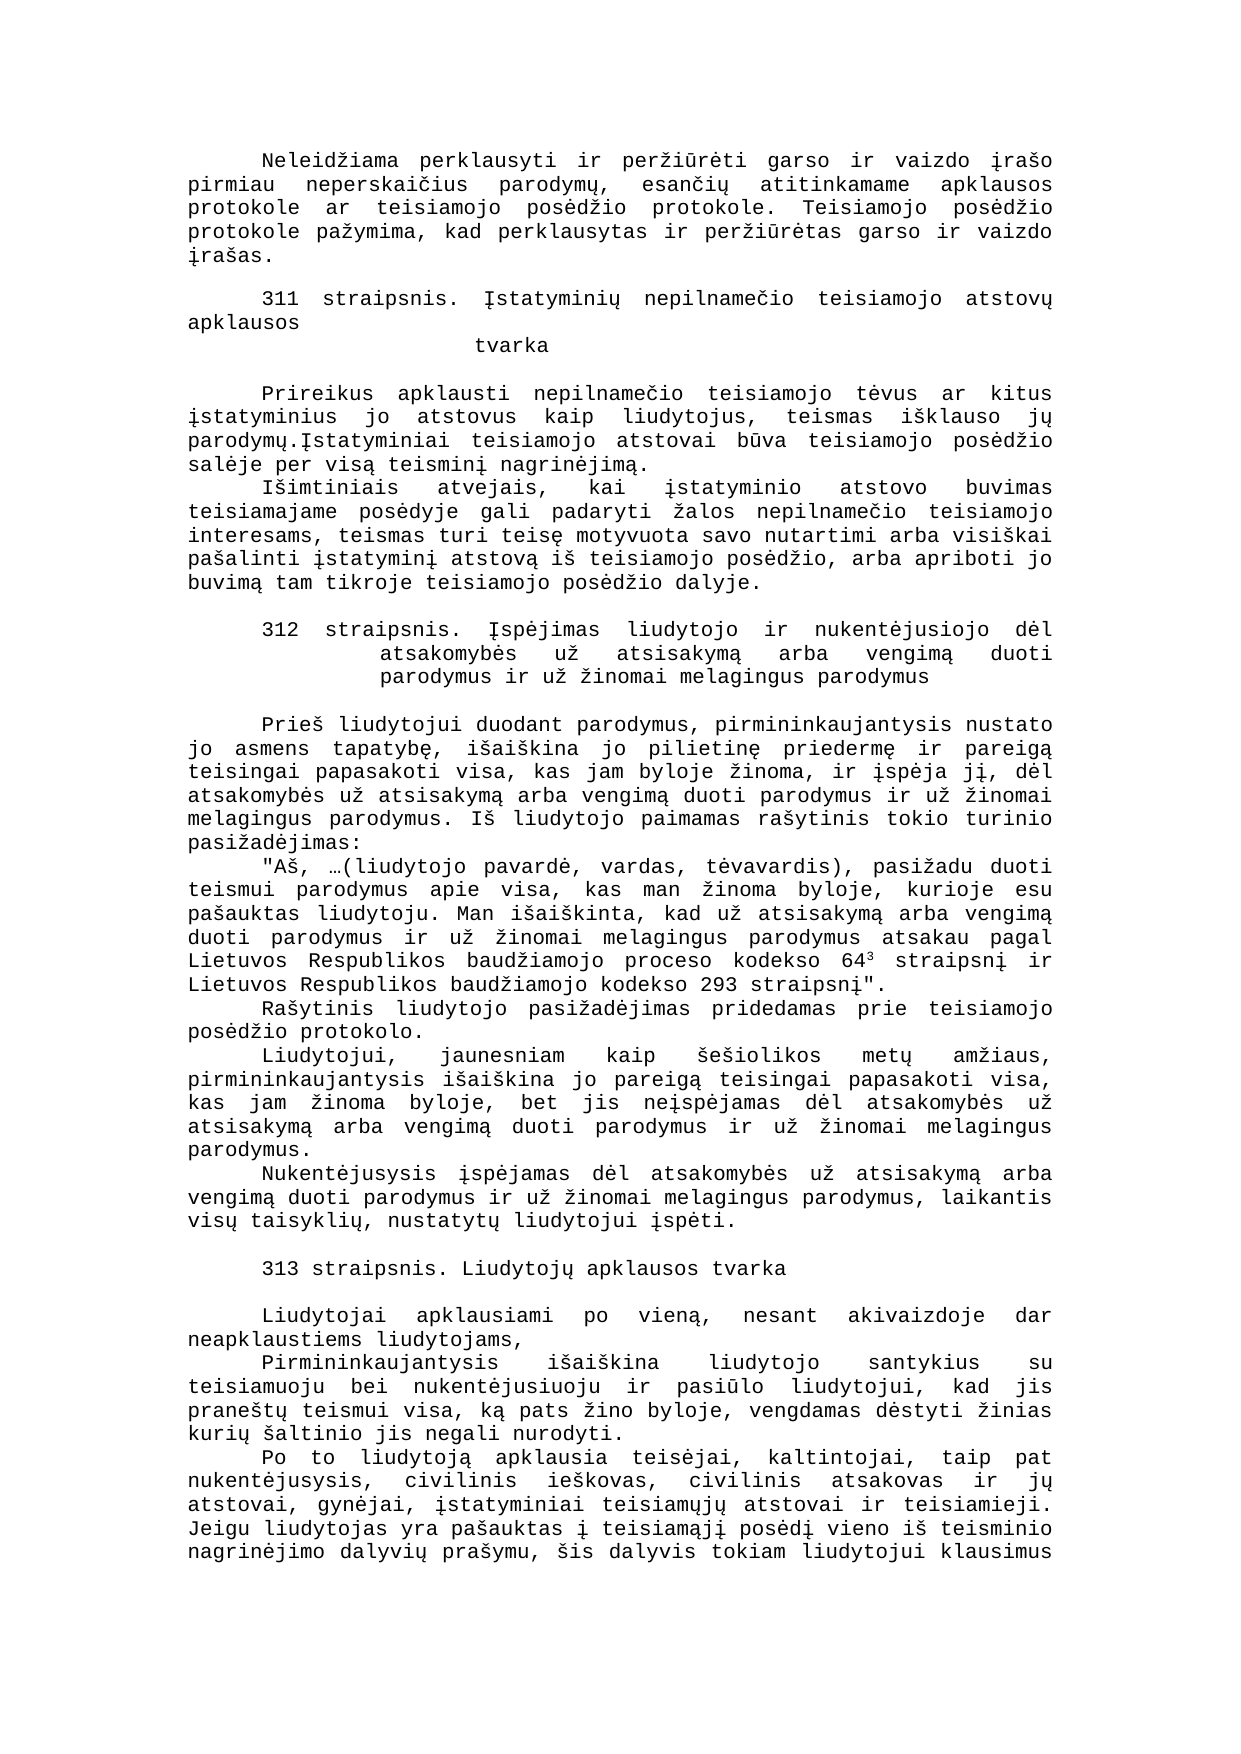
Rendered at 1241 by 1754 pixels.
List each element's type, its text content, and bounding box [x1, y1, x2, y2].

text 312 straipsnis. Įspėjimas liudytojo ir nukentėjusiojo dėl atsakomybės už atsisakymą arba vengimą duoti parodymus ir už žinomai melagingus parodymus [261, 619, 1053, 690]
text Liudytojui, jaunesniam kaip šešiolikos metų amžiaus, pirmininkaujantysis išaiškina jo pareigą teisingai papasakoti visa, kas jam žinoma byloje, bet jis neįspėjamas dėl atsakomybės už atsisakymą arba vengimą duoti parodymus ir už žinomai melagingus parodymus. [187, 1045, 1053, 1163]
text 313 straipsnis. Liudytojų apklausos tvarka [187, 1258, 1053, 1281]
text Rašytinis liudytojo pasižadėjimas pridedamas prie teisiamojo posėdžio protokolo. [187, 998, 1053, 1045]
text Nukentėjusysis įspėjamas dėl atsakomybės už atsisakymą arba vengimą duoti parodymus ir už žinomai melagingus parodymus, laikantis visų taisyklių, nustatytų liudytojui įspėti. [187, 1163, 1053, 1234]
text Išimtiniais atvejais, kai įstatyminio atstovo buvimas teisiamajame posėdyje gali padaryti žalos nepilnamečio teisiamojo interesams, teismas turi teisę motyvuota savo nutartimi arba visiškai pašalinti įstatyminį atstovą iš teisiamojo posėdžio, arba apriboti jo buvimą tam tikroje teisiamojo posėdžio dalyje. [187, 477, 1053, 596]
text 311 straipsnis. Įstatyminių nepilnamečio teisiamojo atstovų apklausos [187, 288, 1053, 336]
text Prireikus apklausti nepilnamečio teisiamojo tėvus ar kitus įstatyminius jo atstovus kaip liudytojus, teismas išklauso jų parodymų.Įstatyminiai teisiamojo atstovai būva teisiamojo posėdžio salėje per visą teisminį nagrinėjimą. [187, 383, 1053, 477]
text Prieš liudytojui duodant parodymus, pirmininkaujantysis nustato jo asmens tapatybę, išaiškina jo pilietinę priedermę ir pareigą teisingai papasakoti visa, kas jam byloje žinoma, ir įspėja jį, dėl atsakomybės už atsisakymą arba vengimą duoti parodymus ir už žinomai melagingus parodymus. Iš liudytojo paimamas rašytinis tokio turinio pasižadėjimas: [187, 714, 1053, 856]
text tvarka [187, 336, 1053, 359]
text Liudytojai apklausiami po vieną, nesant akivaizdoje dar neapklaustiems liudytojams, [187, 1305, 1053, 1352]
text Neleidžiama perklausyti ir peržiūrėti garso ir vaizdo įrašo pirmiau neperskaičius parodymų, esančių atitinkamame apklausos protokole ar teisiamojo posėdžio protokole. Teisiamojo posėdžio protokole pažymima, kad perklausytas ir peržiūrėtas garso ir vaizdo įrašas. [187, 150, 1053, 268]
text "Aš, …(liudytojo pavardė, vardas, tėvavardis), pasižadu duoti teismui parodymus apie visa, kas man žinoma byloje, kurioje esu pašauktas liudytoju. Man išaiškinta, kad už atsisakymą arba vengimą duoti parodymus ir už žinomai melagingus parodymus atsakau pagal Lietuvos Respublikos baudžiamojo proceso kodekso 643 straipsnį ir Lietuvos Respublikos baudžiamojo kodekso 293 straipsnį". [187, 856, 1053, 998]
text Po to liudytoją apklausia teisėjai, kaltintojai, taip pat nukentėjusysis, civilinis ieškovas, civilinis atsakovas ir jų atstovai, gynėjai, įstatyminiai teisiamųjų atstovai ir teisiamieji. Jeigu liudytojas yra pašauktas į teisiamąjį posėdį vieno iš teisminio nagrinėjimo dalyvių prašymu, šis dalyvis tokiam liudytojui klausimus [187, 1447, 1053, 1565]
text Pirmininkaujantysis išaiškina liudytojo santykius su teisiamuoju bei nukentėjusiuoju ir pasiūlo liudytojui, kad jis praneštų teismui visa, ką pats žino byloje, vengdamas dėstyti žinias kurių šaltinio jis negali nurodyti. [187, 1352, 1053, 1447]
